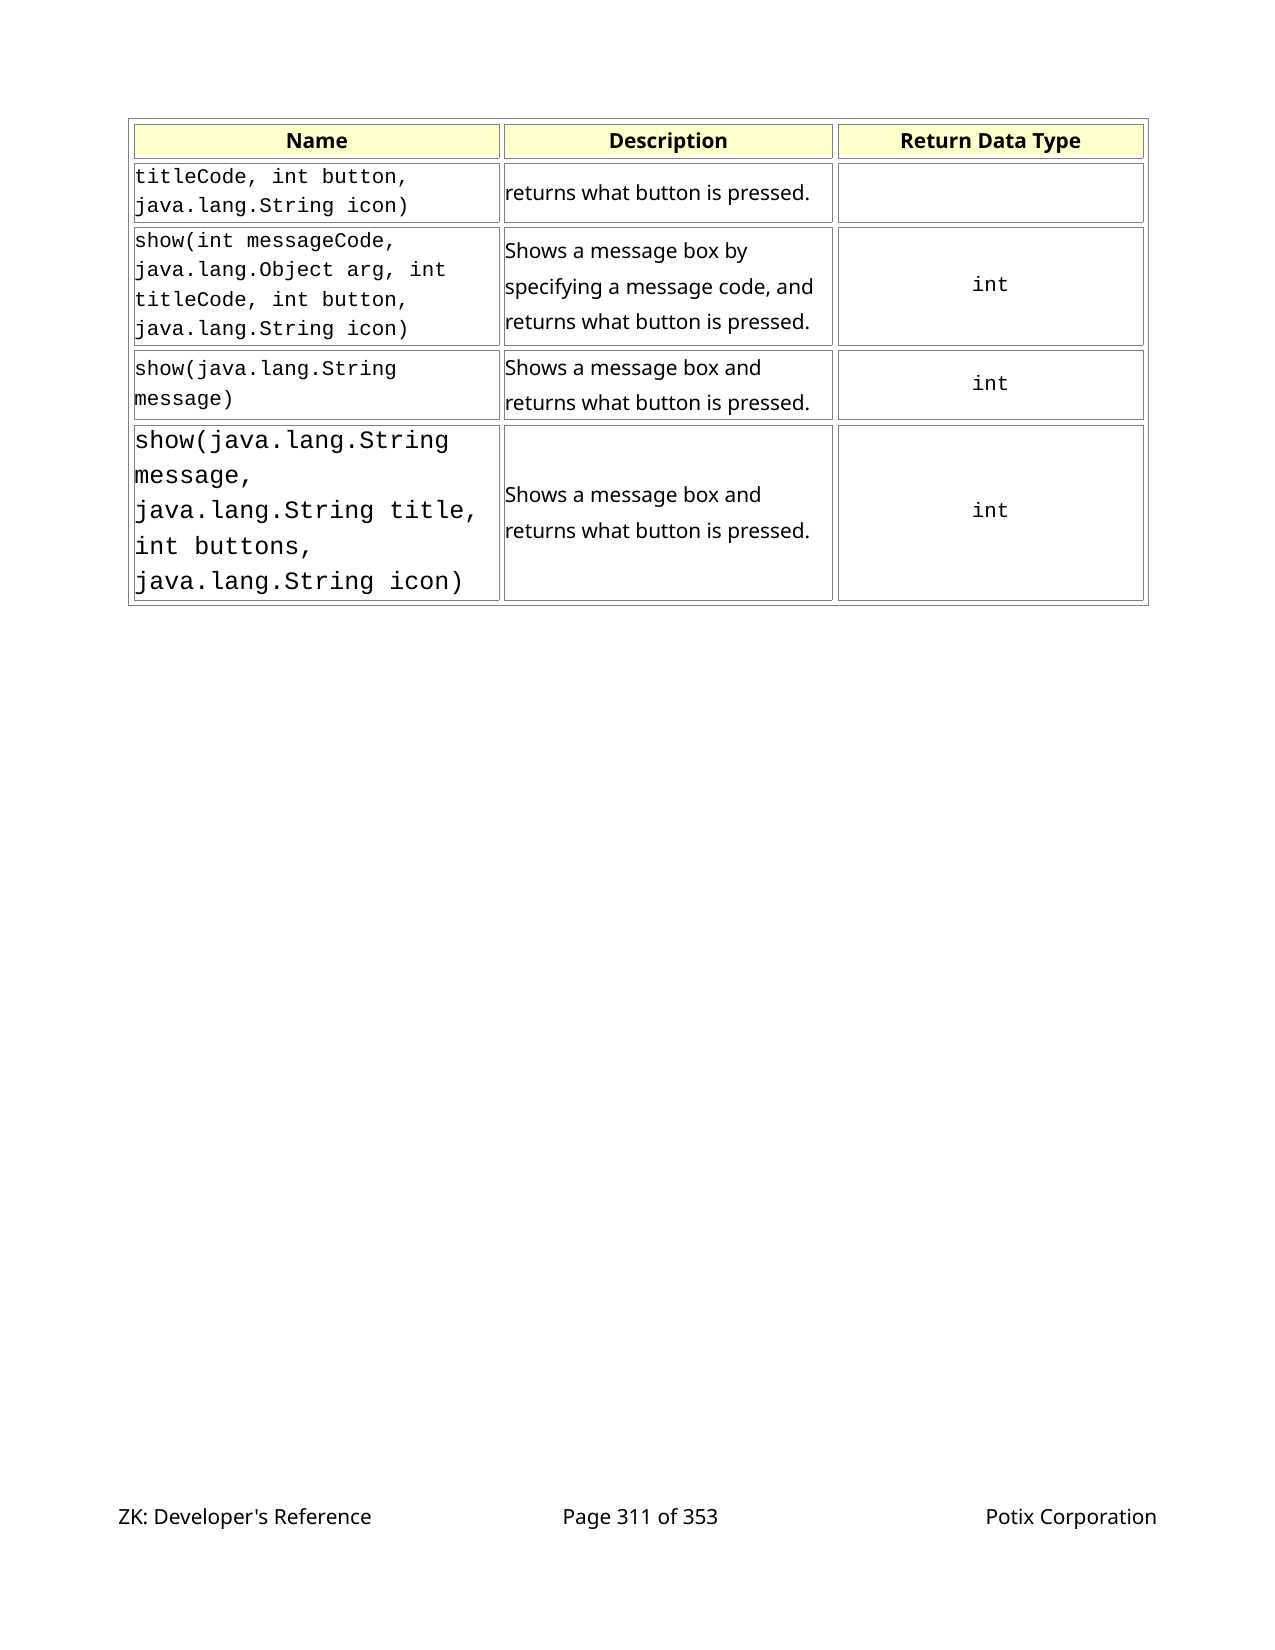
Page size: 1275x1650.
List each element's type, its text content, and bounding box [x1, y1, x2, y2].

table_header Description [502, 119, 835, 158]
table_cell show(java.lang.String message, java.lang.String title, int buttons, java.lang.String icon) [131, 419, 502, 600]
table_cell Shows a message box and returns what button is pressed. [502, 345, 835, 419]
table_cell [835, 158, 1146, 222]
table_cell int [835, 222, 1146, 345]
table_cell Shows a message box and returns what button is pressed. [502, 419, 835, 600]
table_header Return Data Type [835, 119, 1146, 158]
table_cell int [835, 345, 1146, 419]
table_cell int [835, 419, 1146, 600]
table_cell Shows a message box by specifying a message code, and returns what button is pressed. [502, 222, 835, 345]
table_cell show(java.lang.String message) [131, 345, 502, 419]
table_header Name [131, 119, 502, 158]
table_cell show(int messageCode, java.lang.Object arg, int titleCode, int button, java.lang.String icon) [131, 222, 502, 345]
table_cell returns what button is pressed. [502, 158, 835, 222]
table_cell titleCode, int button, java.lang.String icon) [131, 158, 502, 222]
